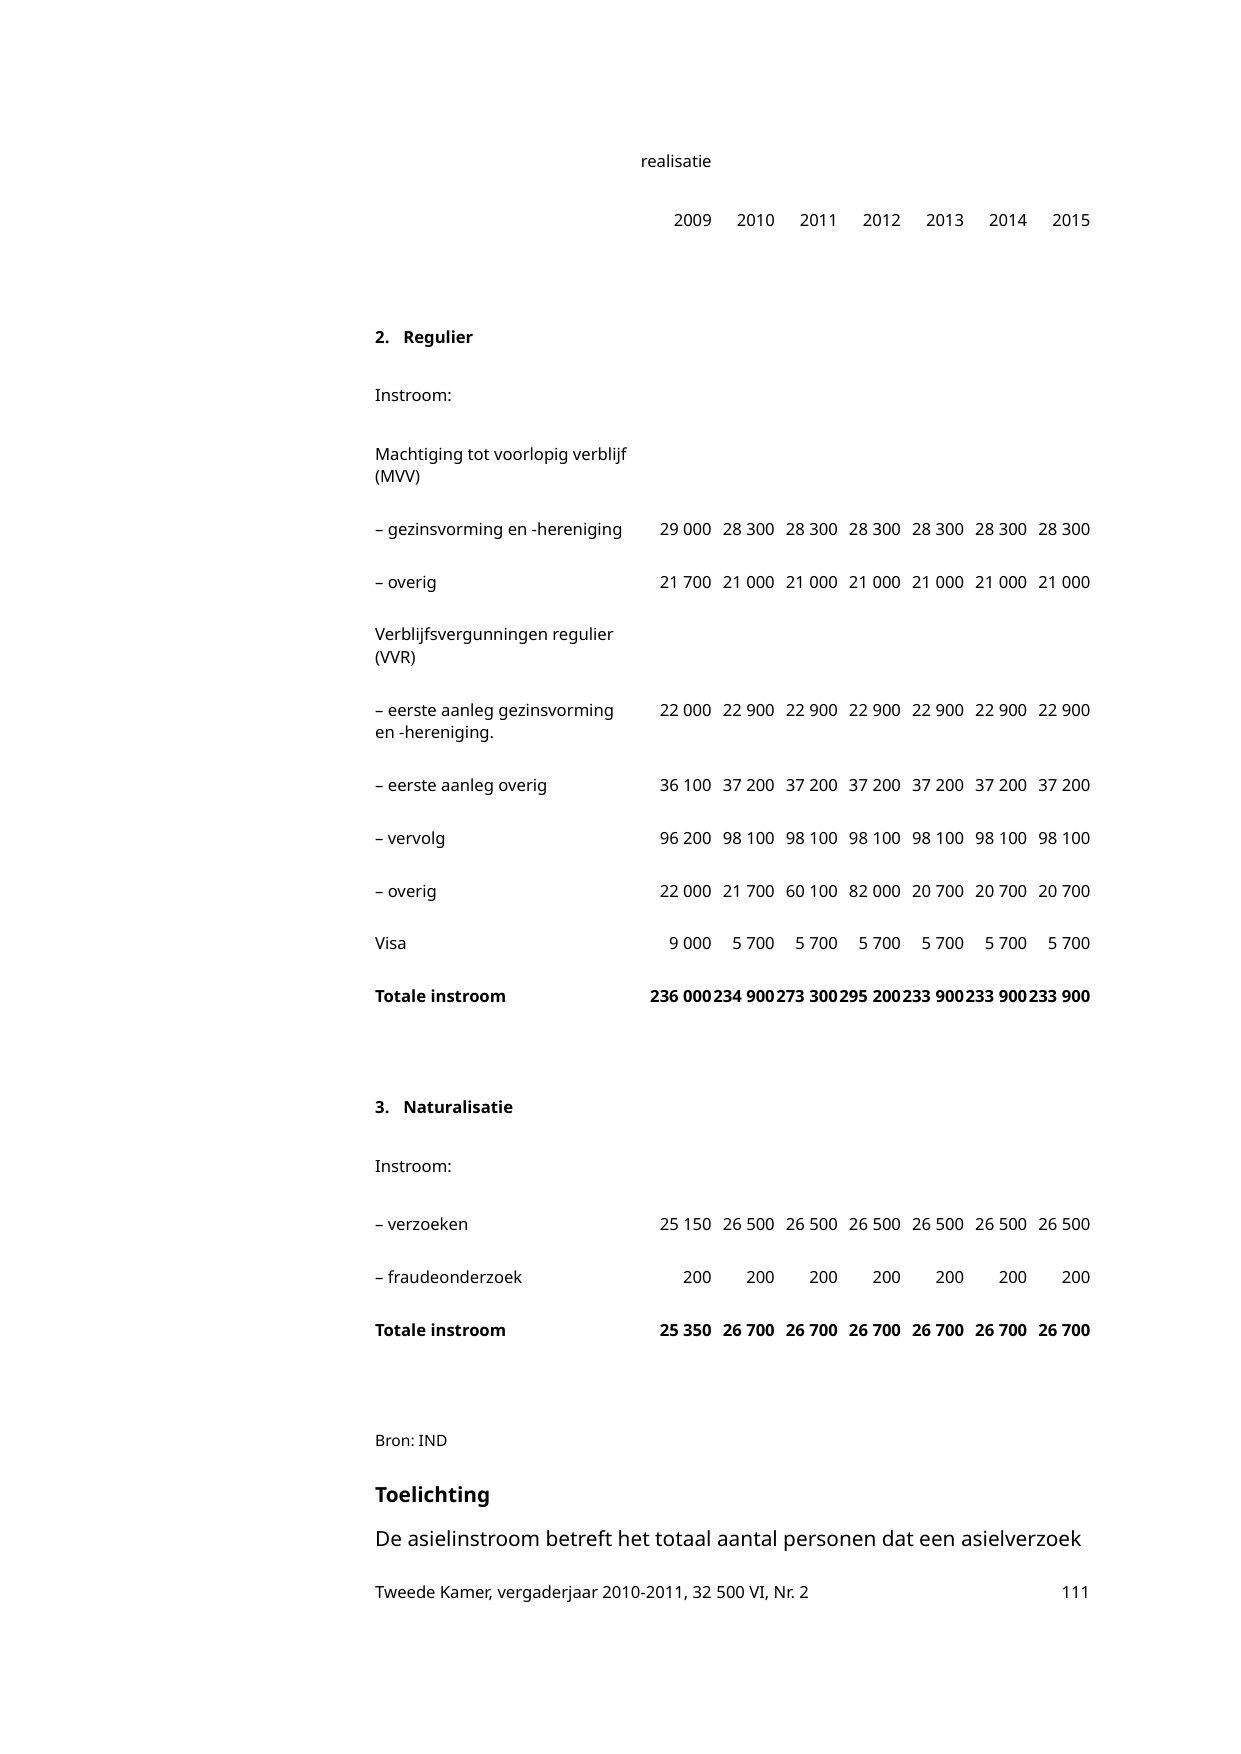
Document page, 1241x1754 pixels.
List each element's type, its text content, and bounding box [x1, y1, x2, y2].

table_cell 60 100 [775, 879, 838, 932]
table_cell [775, 267, 838, 325]
table_cell 28 300 [1027, 518, 1090, 570]
table_header [375, 150, 627, 208]
table_cell 200 [775, 1265, 838, 1318]
table_cell [711, 1154, 774, 1213]
table_cell Machtiging tot voorlopig verblijf (MVV) [375, 442, 627, 518]
table_cell [375, 1038, 627, 1096]
table_cell 21 700 [627, 570, 711, 623]
text Toelichting [375, 1481, 1090, 1509]
table_cell [964, 325, 1027, 384]
table_header [838, 150, 901, 208]
table_cell 5 700 [775, 932, 838, 985]
table_cell 28 300 [711, 518, 774, 570]
table_cell [627, 325, 711, 384]
table_cell [711, 267, 774, 325]
table_cell 2015 [1027, 209, 1090, 267]
table_cell 233 900 [1027, 985, 1090, 1037]
table_cell 98 100 [1027, 827, 1090, 879]
table_cell [375, 267, 627, 325]
table_cell [711, 1096, 774, 1154]
table_cell – eerste aanleg gezinsvorming en -hereniging. [375, 699, 627, 774]
table_cell 22 900 [838, 699, 901, 774]
table_cell [838, 384, 901, 442]
table_cell 26 500 [838, 1213, 901, 1265]
table_header [901, 150, 964, 208]
table_cell 26 700 [711, 1318, 774, 1371]
table_cell 20 700 [1027, 879, 1090, 932]
table_cell Verblijfsvergunningen regulier (VVR) [375, 623, 627, 698]
table_cell [838, 1096, 901, 1154]
table_cell [775, 325, 838, 384]
table_cell [627, 623, 711, 698]
table_cell 20 700 [964, 879, 1027, 932]
table_cell 26 500 [964, 1213, 1027, 1265]
text Bron: IND [375, 1429, 1090, 1451]
table_cell [964, 623, 1027, 698]
table_cell [964, 267, 1027, 325]
table_cell 22 900 [1027, 699, 1090, 774]
table_cell [901, 623, 964, 698]
table_cell [964, 442, 1027, 518]
table_header [775, 150, 838, 208]
table_cell 21 000 [901, 570, 964, 623]
table_cell 37 200 [901, 774, 964, 827]
table_cell [711, 1038, 774, 1096]
table_cell 5 700 [901, 932, 964, 985]
table_cell 28 300 [964, 518, 1027, 570]
table_header [964, 150, 1027, 208]
table_cell 28 300 [901, 518, 964, 570]
table_cell [775, 442, 838, 518]
table_cell 36 100 [627, 774, 711, 827]
table_cell 22 900 [901, 699, 964, 774]
table_cell 26 700 [775, 1318, 838, 1371]
table_cell 96 200 [627, 827, 711, 879]
table_cell 21 000 [964, 570, 1027, 623]
table_cell 5 700 [711, 932, 774, 985]
table_cell – overig [375, 879, 627, 932]
table_header [711, 150, 774, 208]
table_cell [627, 1038, 711, 1096]
table_cell 37 200 [711, 774, 774, 827]
table_cell [775, 623, 838, 698]
table_cell [711, 623, 774, 698]
table_cell [901, 1096, 964, 1154]
table_cell – overig [375, 570, 627, 623]
table_cell 200 [838, 1265, 901, 1318]
table_cell [1027, 267, 1090, 325]
table_cell 26 700 [838, 1318, 901, 1371]
table_cell 37 200 [1027, 774, 1090, 827]
table_cell [838, 623, 901, 698]
table_cell [901, 325, 964, 384]
table_cell 2011 [775, 209, 838, 267]
table_cell [627, 442, 711, 518]
table_cell 22 900 [711, 699, 774, 774]
table_cell 98 100 [901, 827, 964, 879]
table_cell [775, 1154, 838, 1213]
table_cell 2. [375, 325, 403, 384]
table_header [1027, 150, 1090, 208]
table_cell 200 [627, 1265, 711, 1318]
table_cell Instroom: [375, 1154, 627, 1213]
table_cell – verzoeken [375, 1213, 627, 1265]
text De asielinstroom betreft het totaal aantal personen dat een asielverzoek [375, 1524, 1090, 1552]
table_cell 5 700 [964, 932, 1027, 985]
table_cell 21 700 [711, 879, 774, 932]
table_cell 26 500 [901, 1213, 964, 1265]
table_cell [775, 384, 838, 442]
table_cell 22 900 [775, 699, 838, 774]
table_cell [627, 1154, 711, 1213]
table_cell 200 [964, 1265, 1027, 1318]
table_cell [711, 384, 774, 442]
table_cell – fraudeonderzoek [375, 1265, 627, 1318]
table_cell [1027, 623, 1090, 698]
table_cell 2013 [901, 209, 964, 267]
table_cell [375, 209, 627, 267]
table_cell Totale instroom [375, 985, 627, 1037]
table_cell [1027, 1154, 1090, 1213]
table_cell – eerste aanleg overig [375, 774, 627, 827]
table_cell 233 900 [964, 985, 1027, 1037]
table_cell 28 300 [838, 518, 901, 570]
table_cell 25 150 [627, 1213, 711, 1265]
table_cell 22 900 [964, 699, 1027, 774]
table_cell 26 500 [711, 1213, 774, 1265]
table_cell [838, 1038, 901, 1096]
table_cell 37 200 [964, 774, 1027, 827]
table_cell 5 700 [1027, 932, 1090, 985]
table_cell [901, 267, 964, 325]
table_cell 82 000 [838, 879, 901, 932]
table_cell 98 100 [964, 827, 1027, 879]
table_cell Regulier [403, 325, 627, 384]
table_cell 200 [1027, 1265, 1090, 1318]
table_cell 20 700 [901, 879, 964, 932]
table_cell [901, 442, 964, 518]
table_cell 2010 [711, 209, 774, 267]
table_cell [711, 325, 774, 384]
table_cell 28 300 [775, 518, 838, 570]
table_cell [1027, 1038, 1090, 1096]
table_cell [901, 1038, 964, 1096]
table_cell 22 000 [627, 699, 711, 774]
table_cell [775, 1096, 838, 1154]
table_cell [901, 384, 964, 442]
table_cell [1027, 442, 1090, 518]
table_cell 22 000 [627, 879, 711, 932]
table_cell [1027, 1096, 1090, 1154]
table_cell 9 000 [627, 932, 711, 985]
table_cell 26 700 [901, 1318, 964, 1371]
table_cell 5 700 [838, 932, 901, 985]
table_cell [964, 1038, 1027, 1096]
table_cell 37 200 [838, 774, 901, 827]
table_cell 295 200 [838, 985, 901, 1037]
table_cell 21 000 [711, 570, 774, 623]
table_cell [838, 442, 901, 518]
table_cell Instroom: [375, 384, 627, 442]
table_cell 98 100 [711, 827, 774, 879]
table_cell [838, 267, 901, 325]
table_cell [964, 1096, 1027, 1154]
table_cell – vervolg [375, 827, 627, 879]
table_cell 200 [901, 1265, 964, 1318]
table_cell [627, 1096, 711, 1154]
table_cell [627, 384, 711, 442]
table_cell 98 100 [775, 827, 838, 879]
table_cell [775, 1038, 838, 1096]
table_cell 236 000 [627, 985, 711, 1037]
table_cell 2009 [627, 209, 711, 267]
table_cell Visa [375, 932, 627, 985]
table_cell 21 000 [1027, 570, 1090, 623]
table_cell 26 700 [964, 1318, 1027, 1371]
table_cell Totale instroom [375, 1318, 627, 1371]
table_cell 233 900 [901, 985, 964, 1037]
table_cell 21 000 [775, 570, 838, 623]
table_cell 200 [711, 1265, 774, 1318]
table_cell 37 200 [775, 774, 838, 827]
table_cell [627, 267, 711, 325]
table_cell [1027, 384, 1090, 442]
table_cell [901, 1154, 964, 1213]
table_cell Naturalisatie [403, 1096, 627, 1154]
table_cell [711, 442, 774, 518]
table_cell 3. [375, 1096, 403, 1154]
table_cell 26 500 [775, 1213, 838, 1265]
table_cell 25 350 [627, 1318, 711, 1371]
table_cell [964, 384, 1027, 442]
table_cell 2012 [838, 209, 901, 267]
table_cell [838, 325, 901, 384]
table_cell 26 700 [1027, 1318, 1090, 1371]
table_cell 98 100 [838, 827, 901, 879]
table_cell [964, 1154, 1027, 1213]
table_cell 29 000 [627, 518, 711, 570]
table_cell 234 900 [711, 985, 774, 1037]
table_cell [838, 1154, 901, 1213]
table_header realisatie [627, 150, 711, 208]
table_cell 273 300 [775, 985, 838, 1037]
table_cell 21 000 [838, 570, 901, 623]
table_cell 2014 [964, 209, 1027, 267]
table_cell [1027, 325, 1090, 384]
table_cell – gezinsvorming en -hereniging [375, 518, 627, 570]
table_cell 26 500 [1027, 1213, 1090, 1265]
